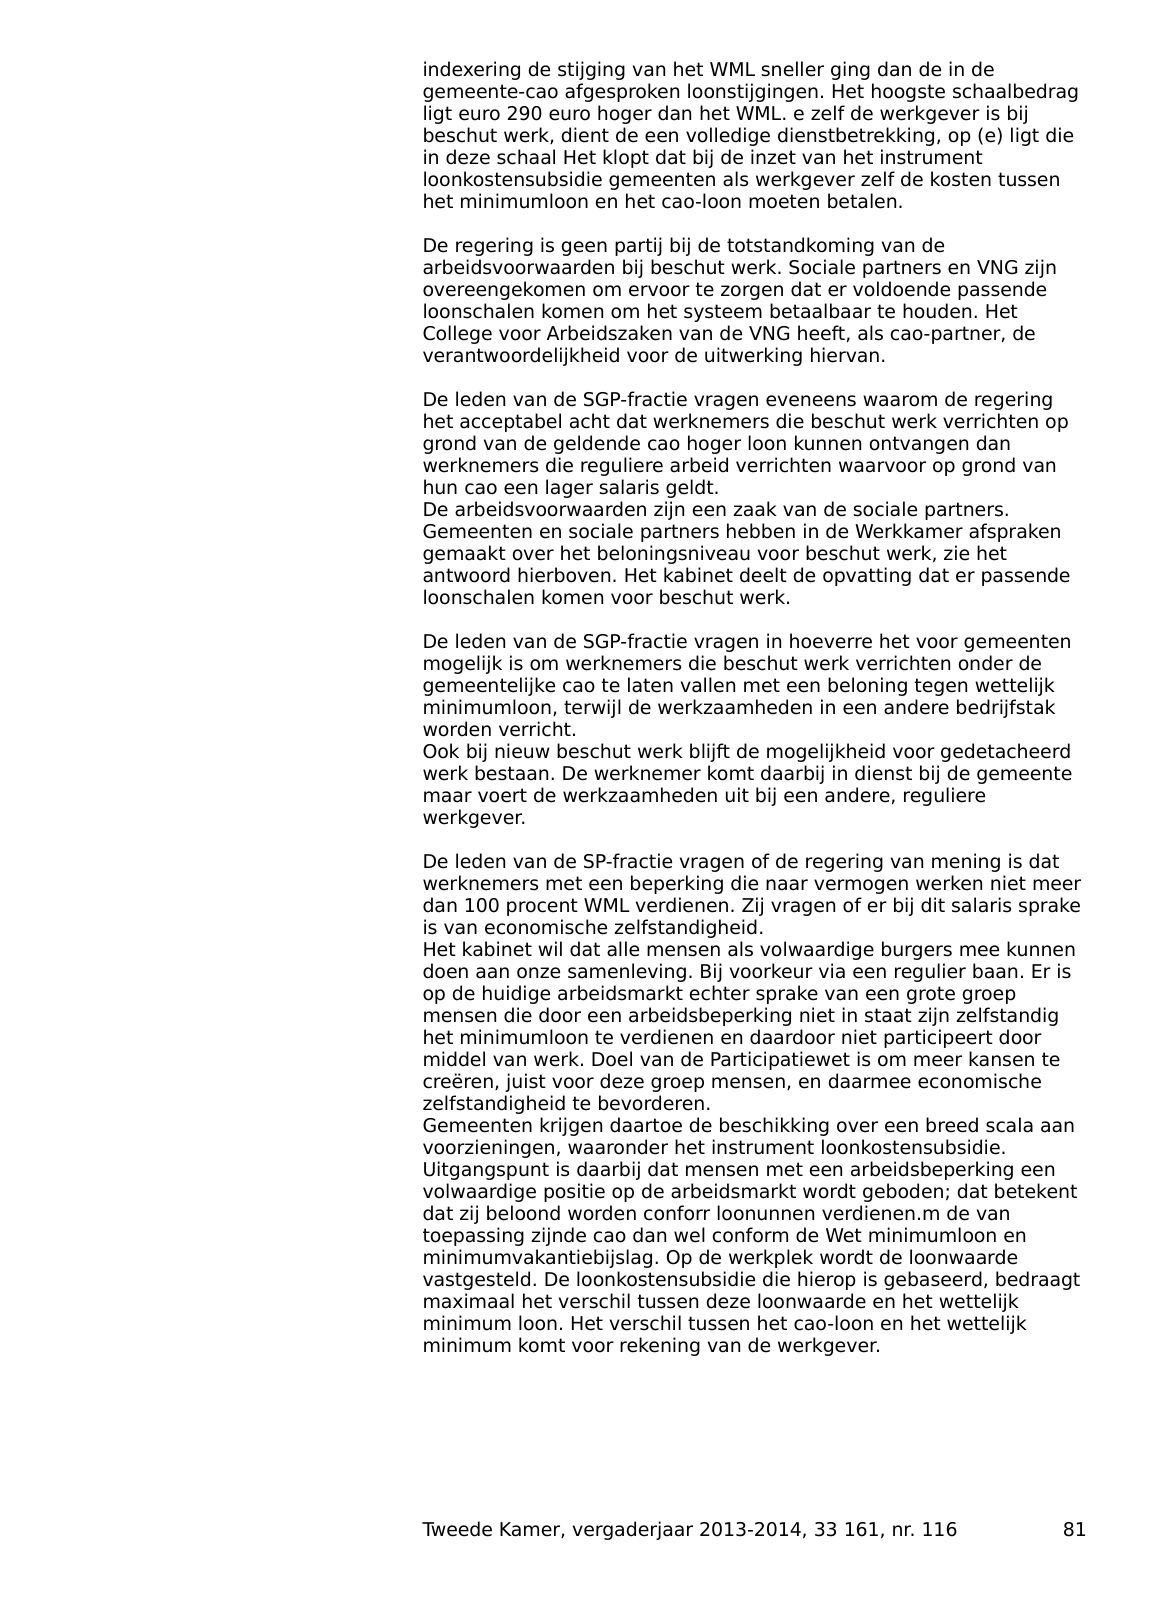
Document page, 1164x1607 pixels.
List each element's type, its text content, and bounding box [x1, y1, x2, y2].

text Het kabinet wil dat alle mensen als volwaardige burgers mee kunnen doen aan onze samenleving. Bij voorkeur via een regulier baan. Er is op de huidige arbeidsmarkt echter sprake van een grote groep mensen die door een arbeidsbeperking niet in staat zijn zelfstandig het minimumloon te verdienen en daardoor niet participeert door middel van werk. Doel van de Participatiewet is om meer kansen te creëren, juist voor deze groep mensen, en daarmee economische zelfstandigheid te bevorderen. [422, 939, 1087, 1115]
text Gemeenten krijgen daartoe de beschikking over een breed scala aan voorzieningen, waaronder het instrument loonkostensubsidie. Uitgangspunt is daarbij dat mensen met een arbeidsbeperking een volwaardige positie op de arbeidsmarkt wordt geboden; dat betekent dat zij beloond worden conforr loonunnen verdienen.m de van toepassing zijnde cao dan wel conform de Wet minimumloon en minimumvakantiebijslag. Op de werkplek wordt de loonwaarde vastgesteld. De loonkostensubsidie die hierop is gebaseerd, bedraagt maximaal het verschil tussen deze loonwaarde en het wettelijk minimum loon. Het verschil tussen het cao-loon en het wettelijk minimum komt voor rekening van de werkgever. [422, 1115, 1087, 1357]
text De arbeidsvoorwaarden zijn een zaak van de sociale partners. Gemeenten en sociale partners hebben in de Werkkamer afspraken gemaakt over het beloningsniveau voor beschut werk, zie het antwoord hierboven. Het kabinet deelt de opvatting dat er passende loonschalen komen voor beschut werk. [422, 499, 1087, 609]
text Ook bij nieuw beschut werk blijft de mogelijkheid voor gedetacheerd werk bestaan. De werknemer komt daarbij in dienst bij de gemeente maar voert de werkzaamheden uit bij een andere, reguliere werkgever. [422, 741, 1087, 829]
text De leden van de SGP-fractie vragen in hoeverre het voor gemeenten mogelijk is om werknemers die beschut werk verrichten onder de gemeentelijke cao te laten vallen met een beloning tegen wettelijk minimumloon, terwijl de werkzaamheden in een andere bedrijfstak worden verricht. [422, 631, 1087, 741]
text De leden van de SGP-fractie vragen eveneens waarom de regering het acceptabel acht dat werknemers die beschut werk verrichten op grond van de geldende cao hoger loon kunnen ontvangen dan werknemers die reguliere arbeid verrichten waarvoor op grond van hun cao een lager salaris geldt. [422, 389, 1087, 499]
text De regering is geen partij bij de totstandkoming van de arbeidsvoorwaarden bij beschut werk. Sociale partners en VNG zijn overeengekomen om ervoor te zorgen dat er voldoende passende loonschalen komen om het systeem betaalbaar te houden. Het College voor Arbeidszaken van de VNG heeft, als cao-partner, de verantwoordelijkheid voor de uitwerking hiervan. [422, 235, 1087, 367]
text De leden van de SP-fractie vragen of de regering van mening is dat werknemers met een beperking die naar vermogen werken niet meer dan 100 procent WML verdienen. Zij vragen of er bij dit salaris sprake is van economische zelfstandigheid. [422, 851, 1087, 939]
text indexering de stijging van het WML sneller ging dan de in de gemeente-cao afgesproken loonstijgingen. Het hoogste schaalbedrag ligt euro 290 euro hoger dan het WML. e zelf de werkgever is bij beschut werk, dient de een volledige dienstbetrekking, op (e) ligt die in deze schaal Het klopt dat bij de inzet van het instrument loonkostensubsidie gemeenten als werkgever zelf de kosten tussen het minimumloon en het cao-loon moeten betalen. [422, 59, 1087, 213]
